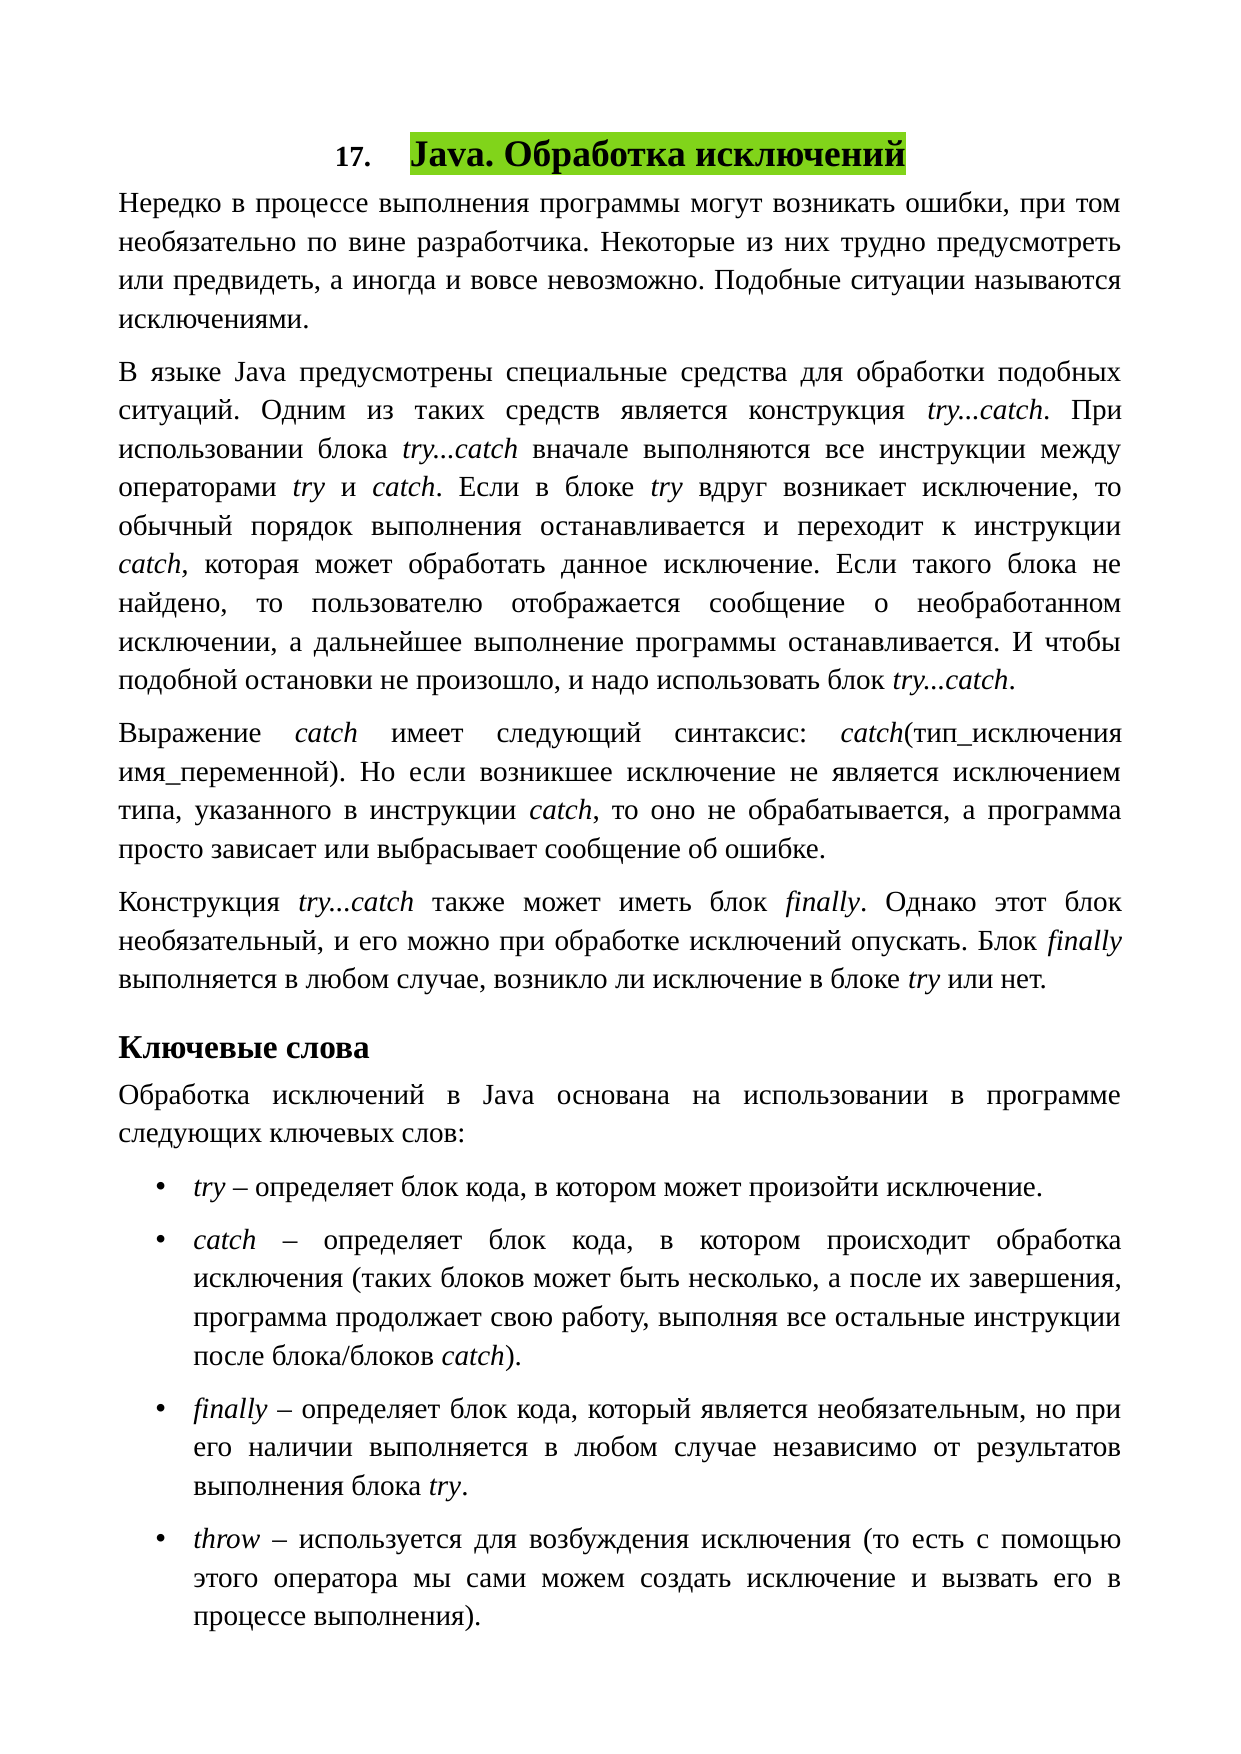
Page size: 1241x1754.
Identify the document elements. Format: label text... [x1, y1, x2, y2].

list throw – используется для возбуждения исключения (то есть с помощью этого оператора мы сами можем создать исключение и вызвать его в процессе выполнения). [156, 1521, 1122, 1632]
text Нередко в процессе выполнения программы могут возникать ошибки, при том необязательно по вине разработчика. Некоторые из них трудно предусмотреть или предвидеть, а иногда и вовсе невозможно. Подобные ситуации называются исключениями. [118, 185, 1122, 334]
list finally – определяет блок кода, который является необязательным, но при его наличии выполняется в любом случае независимо от результатов выполнения блока try. [156, 1391, 1122, 1502]
list catch – определяет блок кода, в котором происходит обработка исключения (таких блоков может быть несколько, а после их завершения, программа продолжает свою работу, выполняя все остальные инструкции после блока/блоков catch). [156, 1222, 1122, 1371]
subtitle Java. Обработка исключений [118, 143, 1122, 173]
text Конструкция try...catch также может иметь блок finally. Однако этот блок необязательный, и его можно при обработке исключений опускать. Блок finally выполняется в любом случае, возникло ли исключение в блоке try или нет. [118, 884, 1122, 995]
list try – определяет блок кода, в котором может произойти исключение. [156, 1169, 1122, 1202]
subtitle Ключевые слова [118, 1035, 1122, 1064]
text Выражение catch имеет следующий синтаксис: catch(тип_исключения имя_переменной). Но если возникшее исключение не является исключением типа, указанного в инструкции catch, то оно не обрабатывается, а программа просто зависает или выбрасывает сообщение об ошибке. [118, 715, 1122, 864]
text В языке Java предусмотрены специальные средства для обработки подобных ситуаций. Одним из таких средств является конструкция try...catch. При использовании блока try...catch вначале выполняются все инструкции между операторами try и catch. Если в блоке try вдруг возникает исключение, то обычный порядок выполнения останавливается и переходит к инструкции catch, которая может обработать данное исключение. Если такого блока не найдено, то пользователю отображается сообщение о необработанном исключении, а дальнейшее выполнение программы останавливается. И чтобы подобной остановки не произошло, и надо использовать блок try...catch. [118, 354, 1122, 696]
text Обработка исключений в Java основана на использовании в программе следующих ключевых слов: [118, 1077, 1122, 1149]
